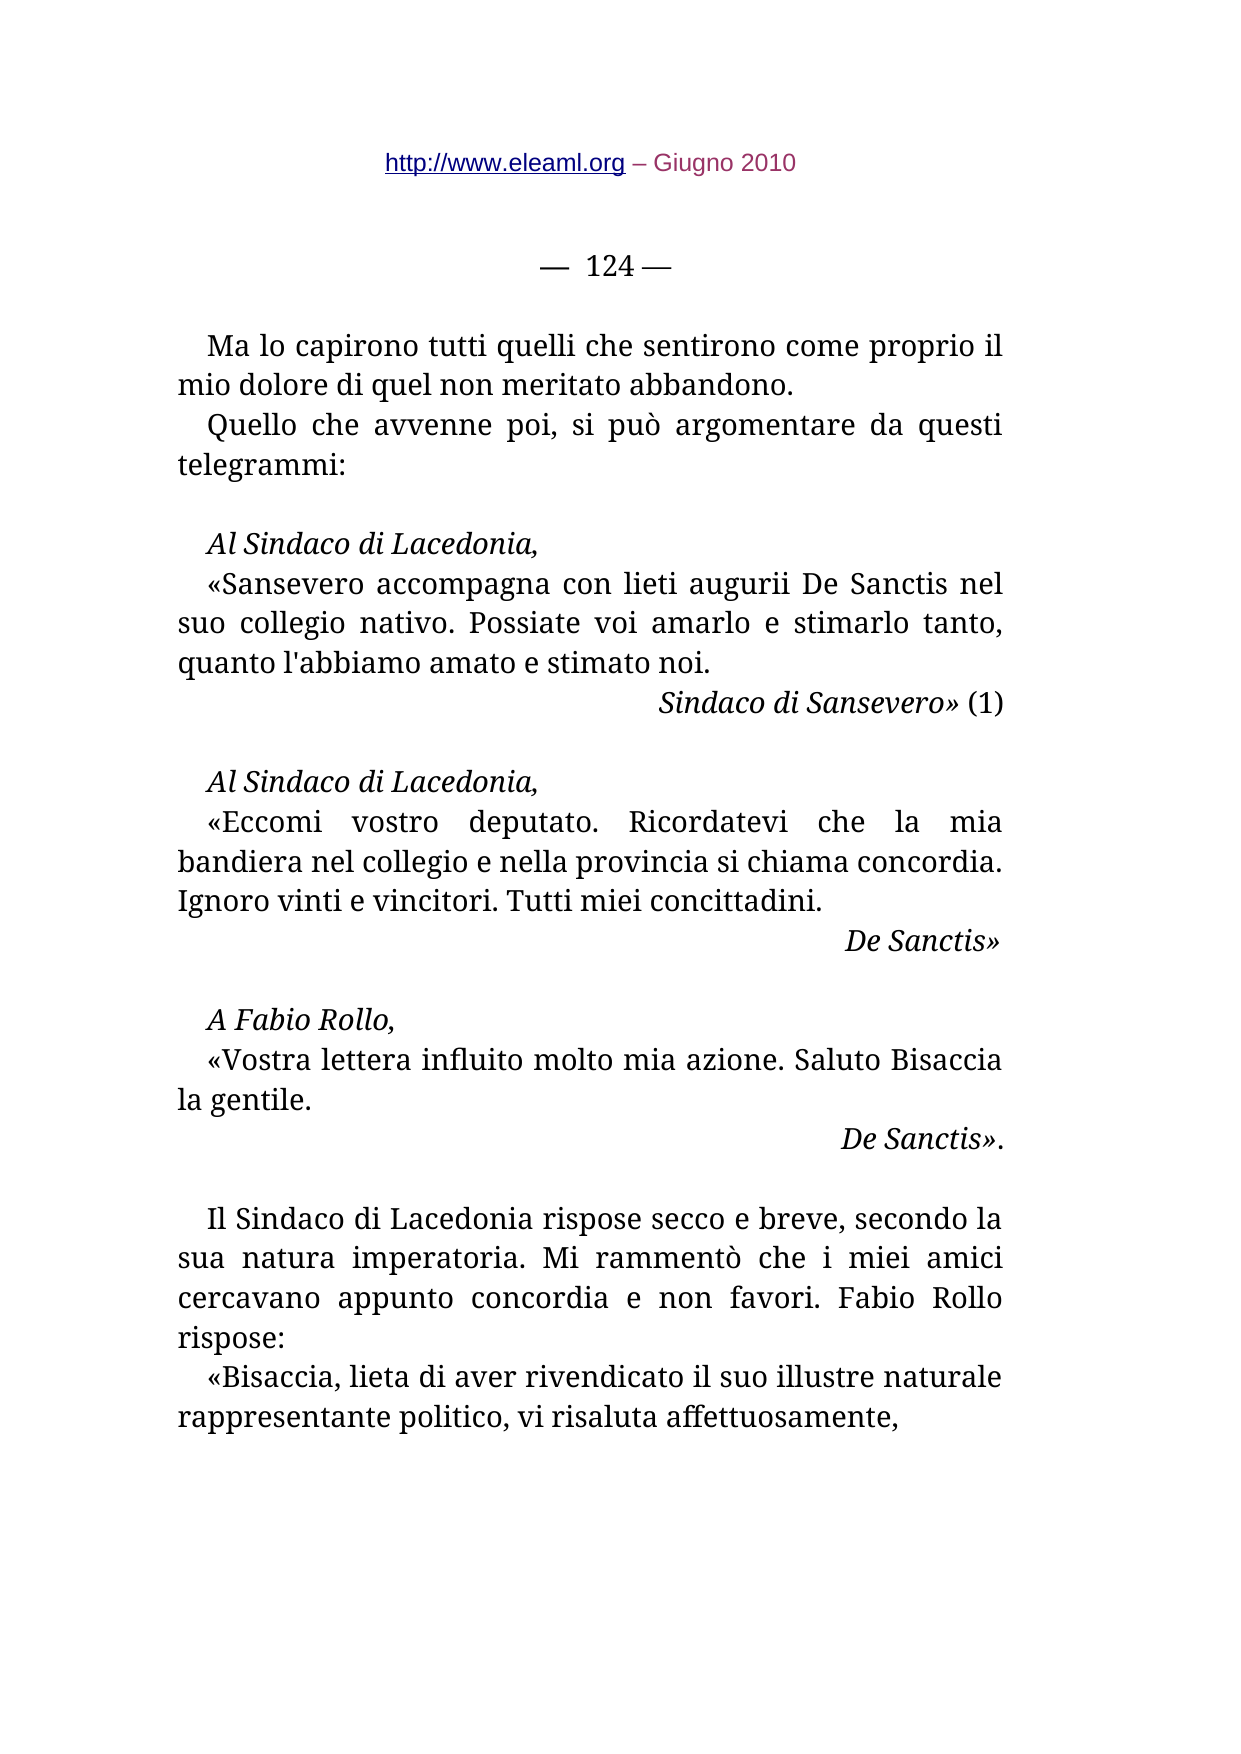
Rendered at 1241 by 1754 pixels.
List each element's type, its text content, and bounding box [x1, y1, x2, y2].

text A Fabio Rollo, [177, 999, 1004, 1039]
text «Eccomi vostro deputato. Ricordatevi che la mia bandiera nel collegio e nella provincia si chiama concordia. Ignoro vinti e vincitori. Tutti miei concittadini. [177, 801, 1004, 920]
text De Sanctis». [177, 1119, 1004, 1158]
text «Bisaccia, lieta di aver rivendicato il suo illustre naturale rappresentante politico, vi risaluta affettuosamente, [177, 1357, 1004, 1436]
text Sindaco di Sansevero» (1) [177, 682, 1004, 722]
text Al Sindaco di Lacedonia, [177, 761, 1004, 801]
text Quello che avvenne poi, si può argomentare da questi telegrammi: [177, 404, 1004, 484]
list 124 — [177, 246, 1004, 285]
text Il Sindaco di Lacedonia rispose secco e breve, secondo la sua natura imperatoria. Mi rammentò che i miei amici cercavano appunto concordia e non favori. Fabio Rollo rispose: [177, 1198, 1004, 1357]
text Ma lo capirono tutti quelli che sentirono come proprio il mio dolore di quel non meritato abbandono. [177, 325, 1004, 404]
text Al Sindaco di Lacedonia, [177, 523, 1004, 563]
text «Sansevero accompagna con lieti augurii De Sanctis nel suo collegio nativo. Possiate voi amarlo e stimarlo tanto, quanto l'abbiamo amato e stimato noi. [177, 563, 1004, 682]
text «Vostra lettera influito molto mia azione. Saluto Bisaccia la gentile. [177, 1039, 1004, 1119]
text De Sanctis» [177, 920, 1004, 960]
